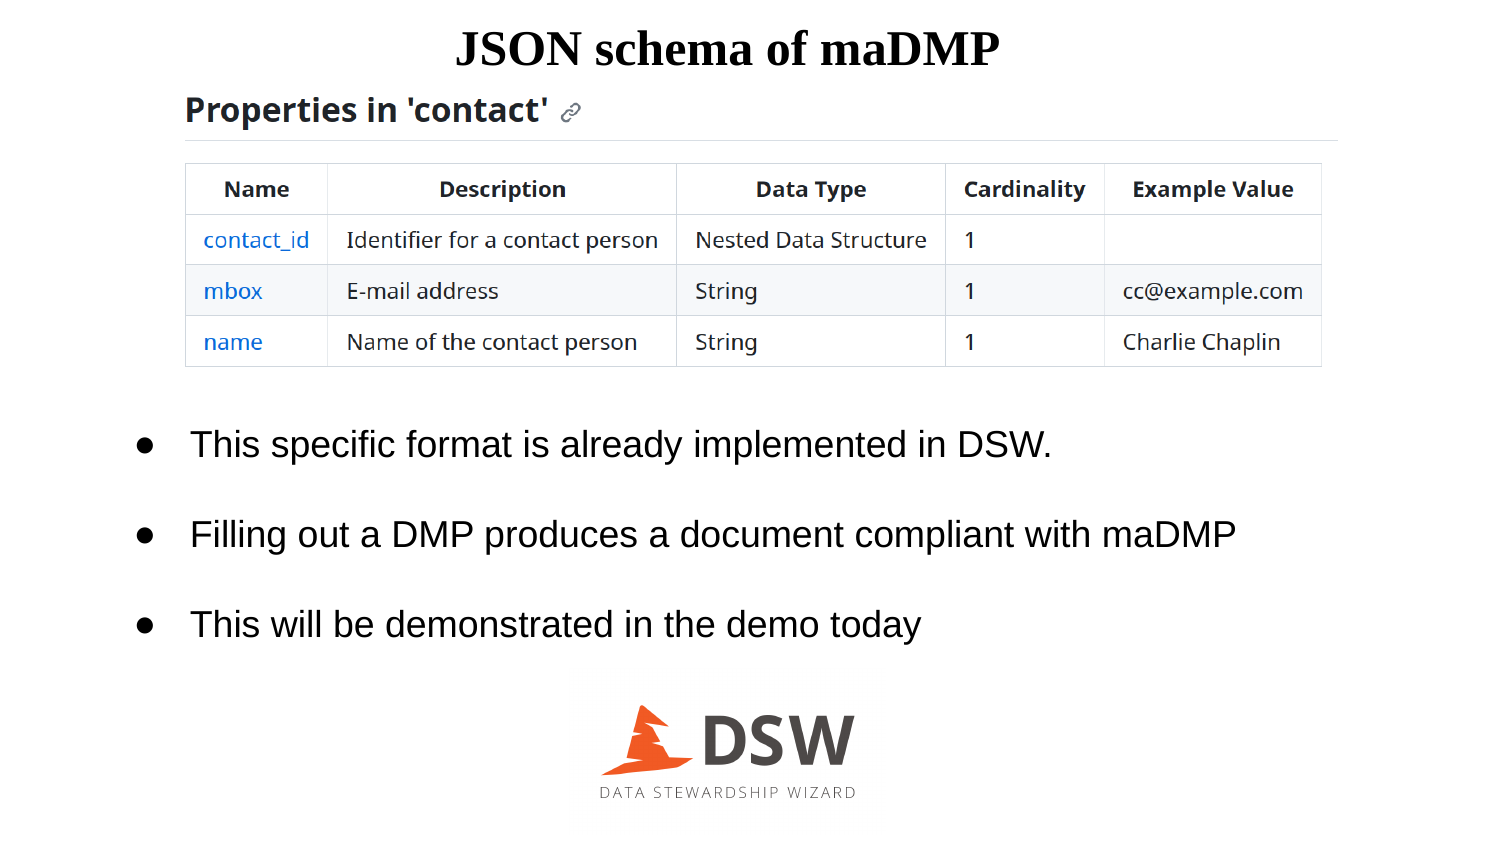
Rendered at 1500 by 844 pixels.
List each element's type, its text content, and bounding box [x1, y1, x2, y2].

picture [569, 668, 886, 835]
text_box This specific format is already implemented in DSW. Filling out a DMP produces a document compliant with maDMP This will be demonstrated in the demo today [99, 405, 1442, 791]
picture [153, 76, 1347, 381]
title JSON schema of maDMP [51, 0, 1404, 144]
